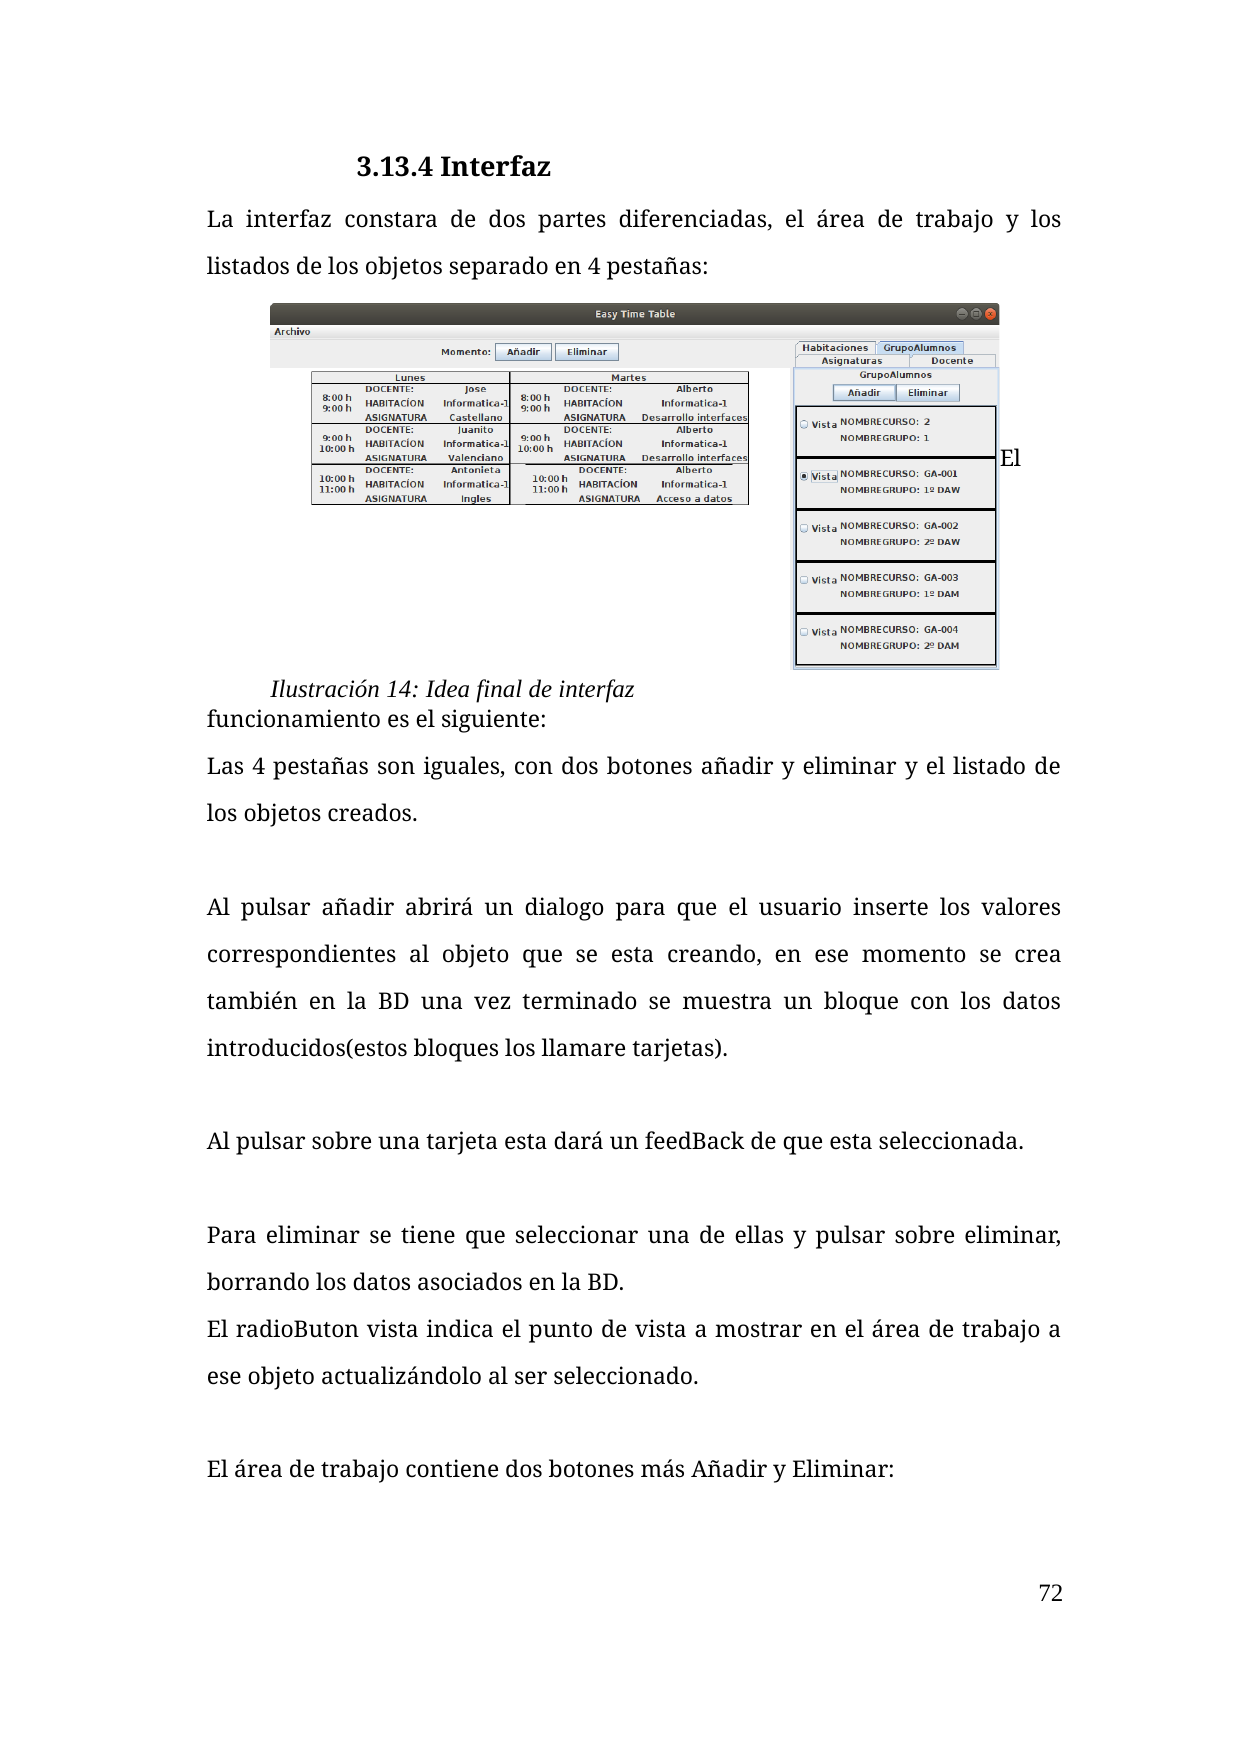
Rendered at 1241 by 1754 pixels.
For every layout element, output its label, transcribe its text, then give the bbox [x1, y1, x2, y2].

text El radioButon vista indica el punto de vista a mostrar en el área de trabajo a ese objeto actualizándolo al ser seleccionado. [207, 1313, 1063, 1391]
text 3.13.4 Interfaz [207, 148, 1063, 184]
text Al pulsar sobre una tarjeta esta dará un feedBack de que esta seleccionada. [207, 1125, 1063, 1156]
picture [270, 303, 1000, 670]
text La interfaz constara de dos partes diferenciadas, el área de trabajo y los listados de los objetos separado en 4 pestañas: [207, 203, 1063, 281]
text Al pulsar añadir abrirá un dialogo para que el usuario inserte los valores correspondientes al objeto que se esta creando, en ese momento se crea también en la BD una vez terminado se muestra un bloque con los datos introducidos(estos bloques los llamare tarjetas). [207, 891, 1063, 1063]
text Para eliminar se tiene que seleccionar una de ellas y pulsar sobre eliminar, borrando los datos asociados en la BD. [207, 1219, 1063, 1297]
text Las 4 pestañas son iguales, con dos botones añadir y eliminar y el listado de los objetos creados. [207, 750, 1063, 828]
text El funcionamiento es el siguiente: [207, 441, 1063, 734]
text Ilustración 14: Idea final de interfaz [270, 670, 999, 703]
text El área de trabajo contiene dos botones más Añadir y Eliminar: [207, 1453, 1063, 1484]
